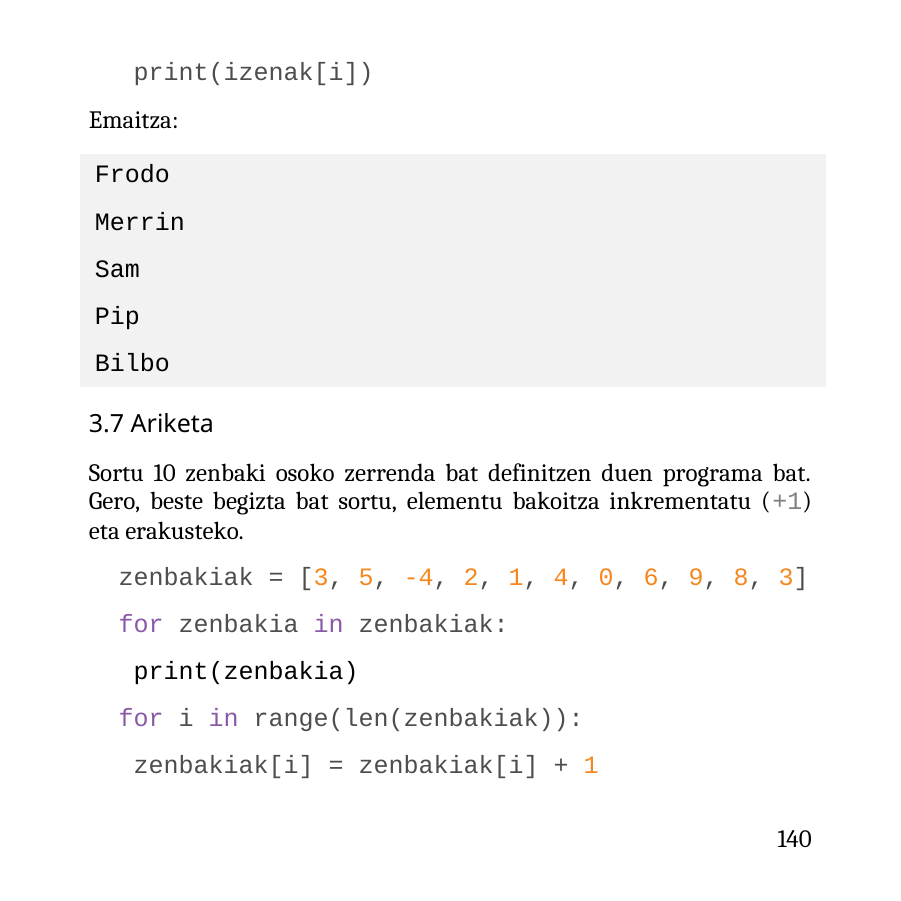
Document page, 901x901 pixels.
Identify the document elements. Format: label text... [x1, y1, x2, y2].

text 3.7 Ariketa [89, 406, 811, 440]
text Frodo [86, 160, 820, 190]
text print(zenbakia) [118, 659, 811, 687]
text Emaitza: [89, 106, 811, 135]
text zenbakiak[i] = zenbakiak[i] + 1 [118, 753, 811, 781]
text Merrin [86, 201, 820, 237]
text zenbakiak = [3, 5, -4, 2, 1, 4, 0, 6, 9, 8, 3] [118, 565, 811, 593]
text print(izenak[i]) [118, 59, 811, 87]
text Bilbo [86, 342, 820, 381]
text for i in range(len(zenbakiak)): [118, 706, 811, 734]
text for zenbakia in zenbakiak: [118, 612, 811, 640]
text Sortu 10 zenbaki osoko zerrenda bat definitzen duen programa bat. Gero, beste begizta bat sortu, elementu bakoitza inkrementatu (+1) eta erakusteko. [89, 458, 811, 546]
text Pip [86, 295, 820, 332]
text Sam [86, 248, 820, 284]
